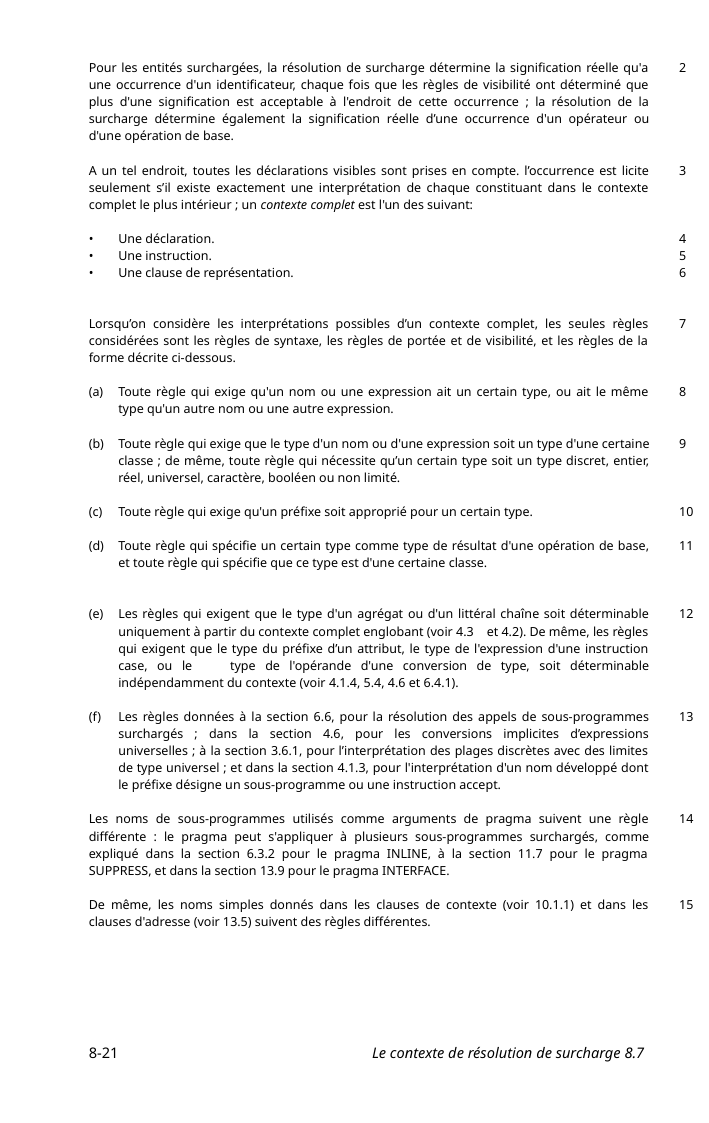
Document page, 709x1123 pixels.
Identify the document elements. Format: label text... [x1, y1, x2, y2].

list Toute règle qui spécifie un certain type comme type de résultat d'une opération de base, et toute règle qui spécifie que ce type est d'une certaine classe. [88, 537, 649, 571]
text Lorsqu’on considère les interprétations possibles d’un contexte complet, les seules règles considérées sont les règles de syntaxe, les règles de portée et de visibilité, et les règles de la forme décrite ci-dessous. [88, 315, 649, 366]
text De même, les noms simples donnés dans les clauses de contexte (voir 10.1.1) et dans les clauses d'adresse (voir 13.5) suivent des règles différentes. [88, 896, 649, 930]
list Toute règle qui exige que le type d'un nom ou d'une expression soit un type d'une certaine classe ; de même, toute règle qui nécessite qu’un certain type soit un type discret, entier, réel, universel, caractère, booléen ou non limité. [88, 435, 649, 486]
list Une clause de représentation. [88, 264, 649, 281]
text Les noms de sous-programmes utilisés comme arguments de pragma suivent une règle différente : le pragma peut s'appliquer à plusieurs sous-programmes surchargés, comme expliqué dans la section 6.3.2 pour le pragma INLINE, à la section 11.7 pour le pragma SUPPRESS, et dans la section 13.9 pour le pragma INTERFACE. [88, 811, 649, 879]
text Pour les entités surchargées, la résolution de surcharge détermine la signification réelle qu'a une occurrence d'un identificateur, chaque fois que les règles de visibilité ont déterminé que plus d'une signification est acceptable à l'endroit de cette occurrence ; la résolution de la surcharge détermine également la signification réelle d’une occurrence d'un opérateur ou d'une opération de base. [88, 59, 649, 144]
list Une déclaration. [88, 230, 649, 247]
list Toute règle qui exige qu'un nom ou une expression ait un certain type, ou ait le même type qu'un autre nom ou une autre expression. [88, 383, 649, 418]
list Les règles qui exigent que le type d'un agrégat ou d'un littéral chaîne soit déterminable uniquement à partir du contexte complet englobant (voir 4.3 et 4.2). De même, les règles qui exigent que le type du préfixe d’un attribut, le type de l'expression d'une instruction case, ou le type de l'opérande d'une conversion de type, soit déterminable indépendamment du contexte (voir 4.1.4, 5.4, 4.6 et 6.4.1). [88, 606, 649, 691]
list Les règles données à la section 6.6, pour la résolution des appels de sous-programmes surchargés ; dans la section 4.6, pour les conversions implicites d’expressions universelles ; à la section 3.6.1, pour l’interprétation des plages discrètes avec des limites de type universel ; et dans la section 4.1.3, pour l'interprétation d'un nom développé dont le préfixe désigne un sous-programme ou une instruction accept. [88, 708, 649, 793]
list Une instruction. [88, 247, 649, 264]
list Toute règle qui exige qu'un préfixe soit approprié pour un certain type. [88, 503, 649, 520]
text A un tel endroit, toutes les déclarations visibles sont prises en compte. l’occurrence est licite seulement s’il existe exactement une interprétation de chaque constituant dans le contexte complet le plus intérieur ; un contexte complet est l'un des suivant: [88, 162, 649, 213]
